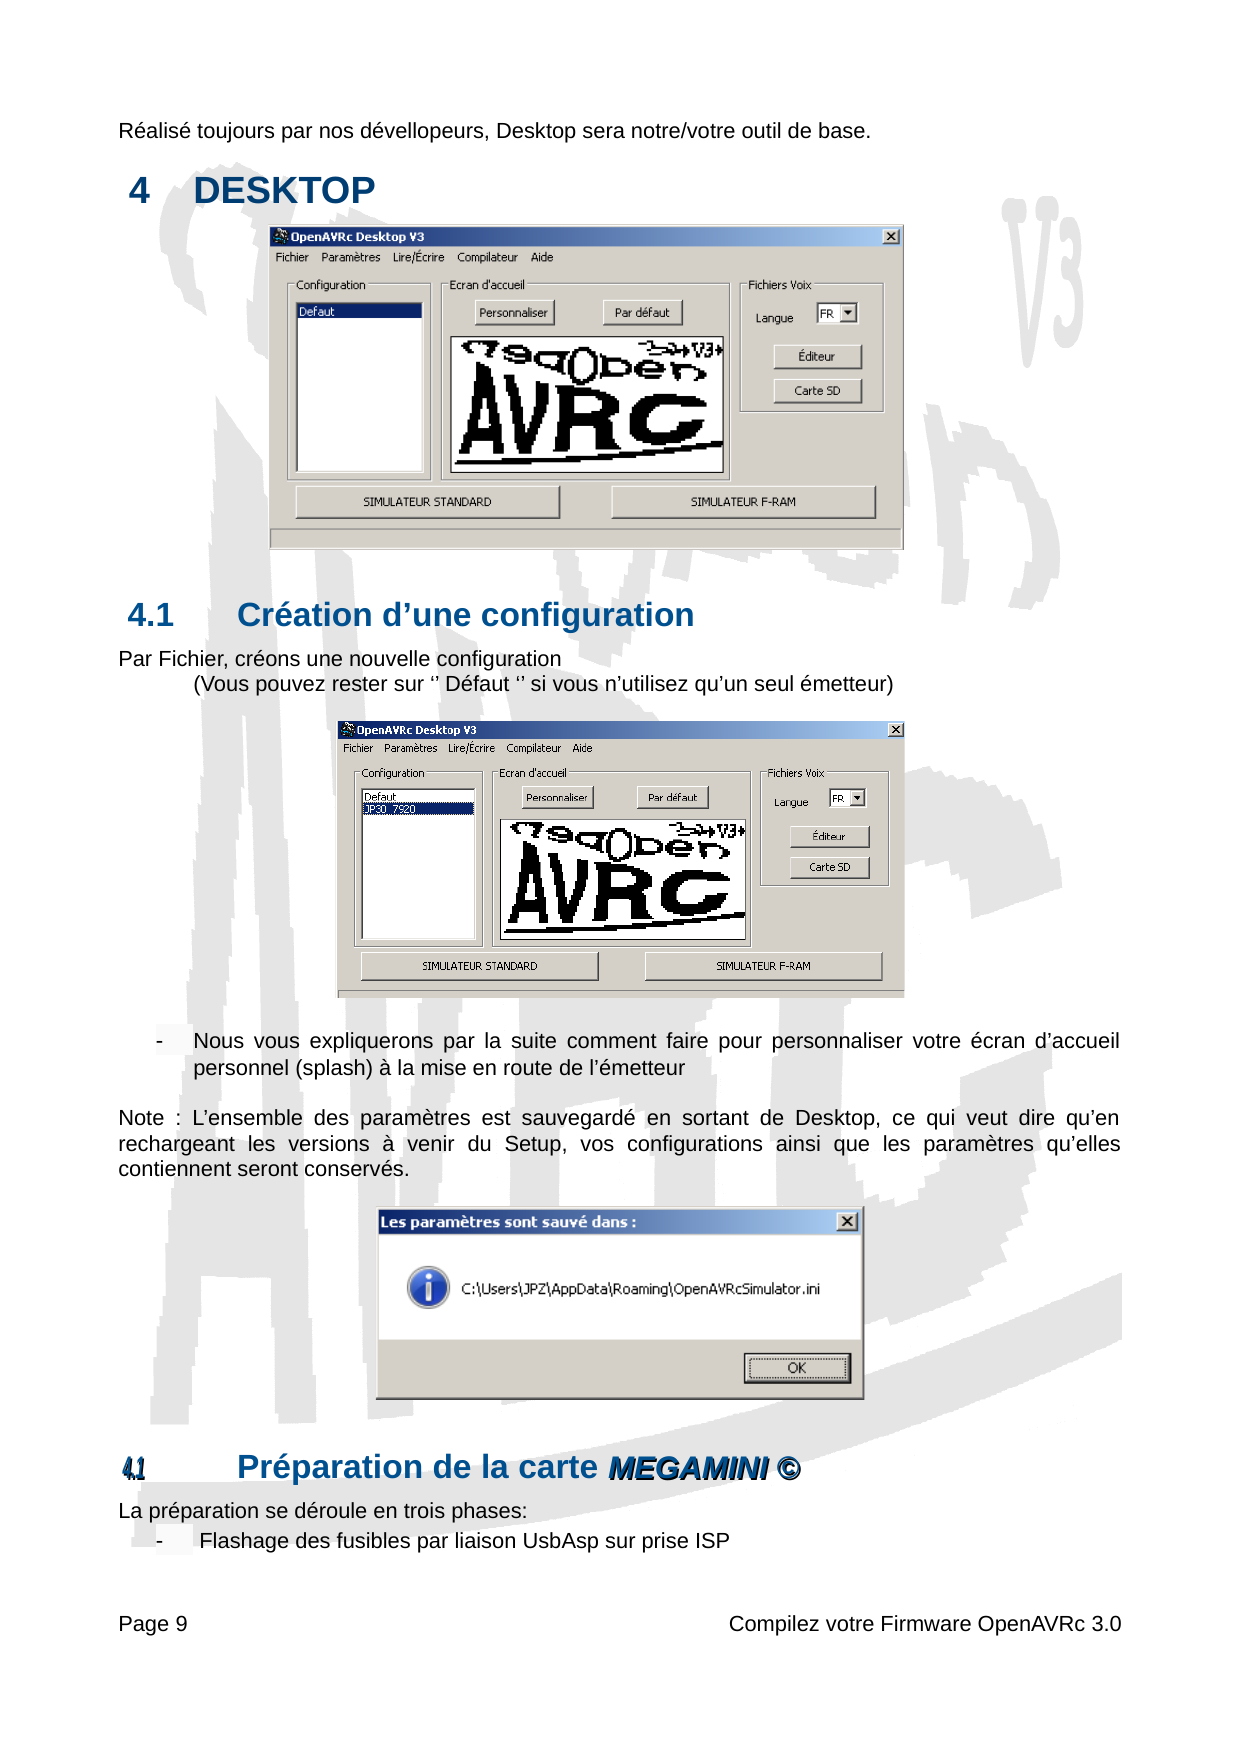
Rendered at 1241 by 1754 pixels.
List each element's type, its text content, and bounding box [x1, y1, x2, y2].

subtitle DESKTOP [118, 168, 1122, 212]
picture [375, 1206, 865, 1400]
text (Vous pouvez rester sur ‘’ Défaut ‘’ si vous n’utilisez qu’un seul émetteur) [118, 671, 1122, 696]
text La préparation se déroule en trois phases: [118, 1498, 1122, 1524]
text Par Fichier, créons une nouvelle configuration [118, 646, 1122, 671]
subtitle Création d’une configuration [118, 595, 1122, 633]
list Flashage des fusibles par liaison UsbAsp sur prise ISP [193, 1524, 1122, 1555]
list Nous vous expliquerons par la suite comment faire pour personnaliser votre écran d’accueil personnel (splash) à la mise en route de l’émetteur [156, 1023, 1122, 1080]
subtitle Préparation de la carte MEGAMINI © [118, 1447, 1122, 1486]
text Note : L’ensemble des paramètres est sauvegardé en sortant de Desktop, ce qui veut dire qu’en rechargeant les versions à venir du Setup, vos configurations ainsi que les paramètres qu’elles contiennent seront conservés. [118, 1105, 1122, 1181]
text Réalisé toujours par nos dévellopeurs, Desktop sera notre/votre outil de base. [118, 118, 1122, 143]
